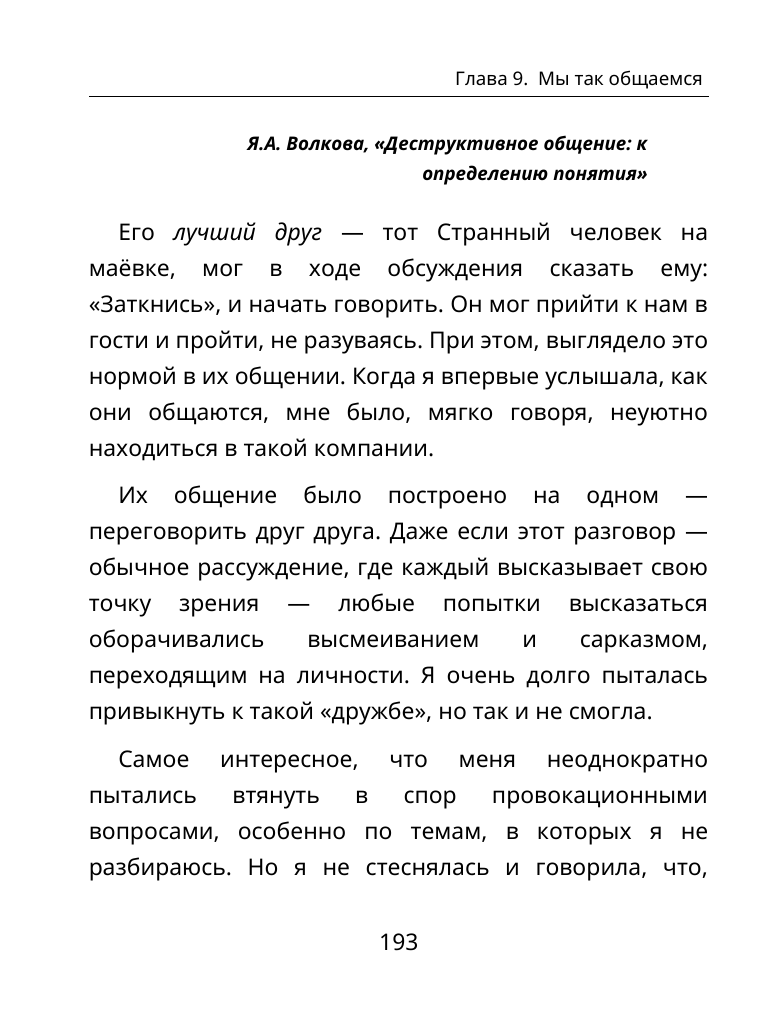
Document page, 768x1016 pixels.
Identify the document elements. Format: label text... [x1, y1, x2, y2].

text Его лучший друг — тот Странный человек на маёвке, мог в ходе обсуждения сказать ему: «Заткнись», и начать говорить. Он мог прийти к нам в гости и пройти, не разуваясь. При этом, выглядело это нормой в их общении. Когда я впервые услышала, как они общаются, мне было, мягко говоря, неуютно находиться в такой компании. [88, 216, 709, 463]
text Я.А. Волкова, «Деструктивное общение: к определению понятия» [148, 126, 649, 186]
text Их общение было построено на одном — переговорить друг друга. Даже если этот разговор — обычное рассуждение, где каждый высказывает свою точку зрения — любые попытки высказаться оборачивались высмеиванием и сарказмом, переходящим на личности. Я очень долго пыталась привыкнуть к такой «дружбе», но так и не смогла. [88, 479, 709, 726]
text Самое интересное, что меня неоднократно пытались втянуть в спор провокационными вопросами, особенно по темам, в которых я не разбираюсь. Но я не стеснялась и говорила, что, [88, 743, 709, 882]
